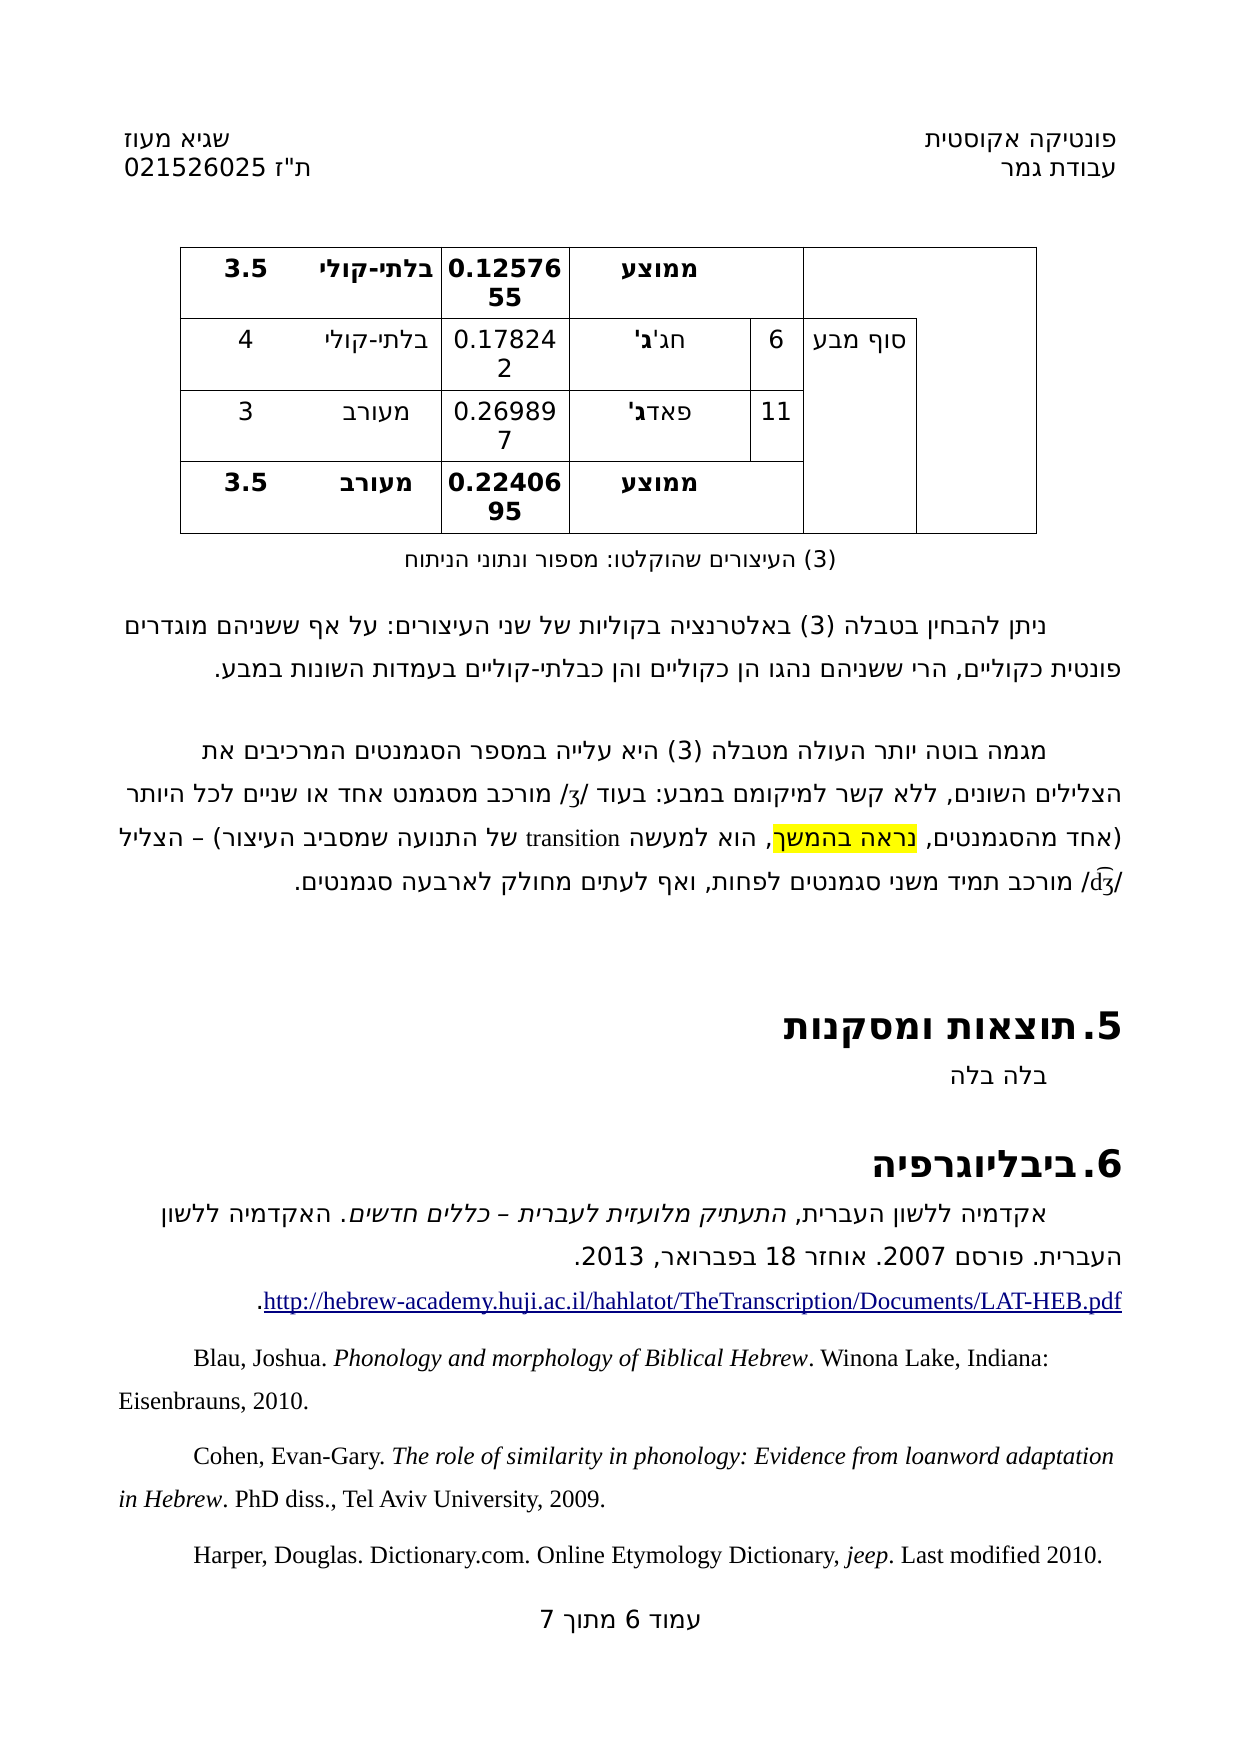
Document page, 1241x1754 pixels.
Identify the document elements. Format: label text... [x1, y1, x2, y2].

table_cell 3 [181, 391, 312, 461]
text ניתן להבחין בטבלה (3) באלטרנציה בקוליות של שני העיצורים: על אף ששניהם מוגדרים פונטית כקוליים, הרי ששניהם נהגו הן כקוליים והן כבלתי-קוליים בעמדות השונות במבע. [118, 611, 1122, 684]
text (3) העיצורים שהוקלטו: מספור ונתוני הניתוח [118, 547, 1122, 573]
text מגמה בוטה יותר העולה מטבלה (3) היא עלייה במספר הסגמנטים המרכיבים את הצלילים השונים, ללא קשר למיקומם במבע: בעוד /ʒ/ מורכב מסגמנט אחד או שניים לכל היותר (אחד מהסגמנטים, נראה בהמשך, הוא למעשה transition של התנועה שמסביב העיצור) – הצליל /d͡ʒ/ מורכב תמיד משני סגמנטים לפחות, ואף לעתים מחולק לארבעה סגמנטים. [118, 736, 1122, 897]
table_cell 0.2240695 [442, 462, 569, 532]
table_cell [750, 248, 803, 318]
table_cell חג'ג' [570, 319, 750, 389]
table_cell בלתי-קולי [312, 248, 441, 318]
table_cell 3.5 [181, 248, 312, 318]
table_cell 0.269897 [442, 391, 569, 461]
text אקדמיה ללשון העברית, התעתיק מלועזית לעברית – כללים חדשים. האקדמיה ללשון העברית. פורסם 2007. אוחזר 18 בפברואר, 2013. http://hebrew-academy.huji.ac.il/hahlatot/TheTranscription/Documents/LAT-HEB.pdf. [118, 1199, 1122, 1316]
table_cell [804, 248, 916, 318]
text Cohen, Evan-Gary. The role of similarity in phonology: Evidence from loanword adaptation in Hebrew. PhD diss., Tel Aviv University, 2009. [118, 1441, 1122, 1513]
table_cell סוף מבע [804, 319, 916, 532]
table_cell בלתי-קולי [312, 319, 441, 389]
table_cell 3.5 [181, 462, 312, 532]
table_cell מעורב [312, 462, 441, 532]
table_cell [916, 248, 1036, 532]
table_cell ממוצע [570, 462, 750, 532]
table_cell 6 [751, 319, 803, 389]
table_cell 0.178242 [442, 319, 569, 389]
subtitle ביבליוגרפיה [118, 1142, 1122, 1186]
table_cell פאדג' [570, 391, 750, 461]
subtitle תוצאות ומסקנות [118, 1004, 1122, 1048]
text Blau, Joshua. Phonology and morphology of Biblical Hebrew. Winona Lake, Indiana: Eisenbrauns, 2010. [118, 1343, 1122, 1414]
table_cell מעורב [312, 391, 441, 461]
table_cell 11 [751, 391, 803, 461]
text Harper, Douglas. Dictionary.com. Online Etymology Dictionary, jeep. Last modified 2010. [118, 1540, 1122, 1569]
table_cell 0.1257655 [442, 248, 569, 318]
table_cell 4 [181, 319, 312, 389]
text בלה בלה [118, 1061, 1122, 1090]
table_cell ממוצע [570, 248, 750, 318]
table_cell [750, 462, 803, 532]
